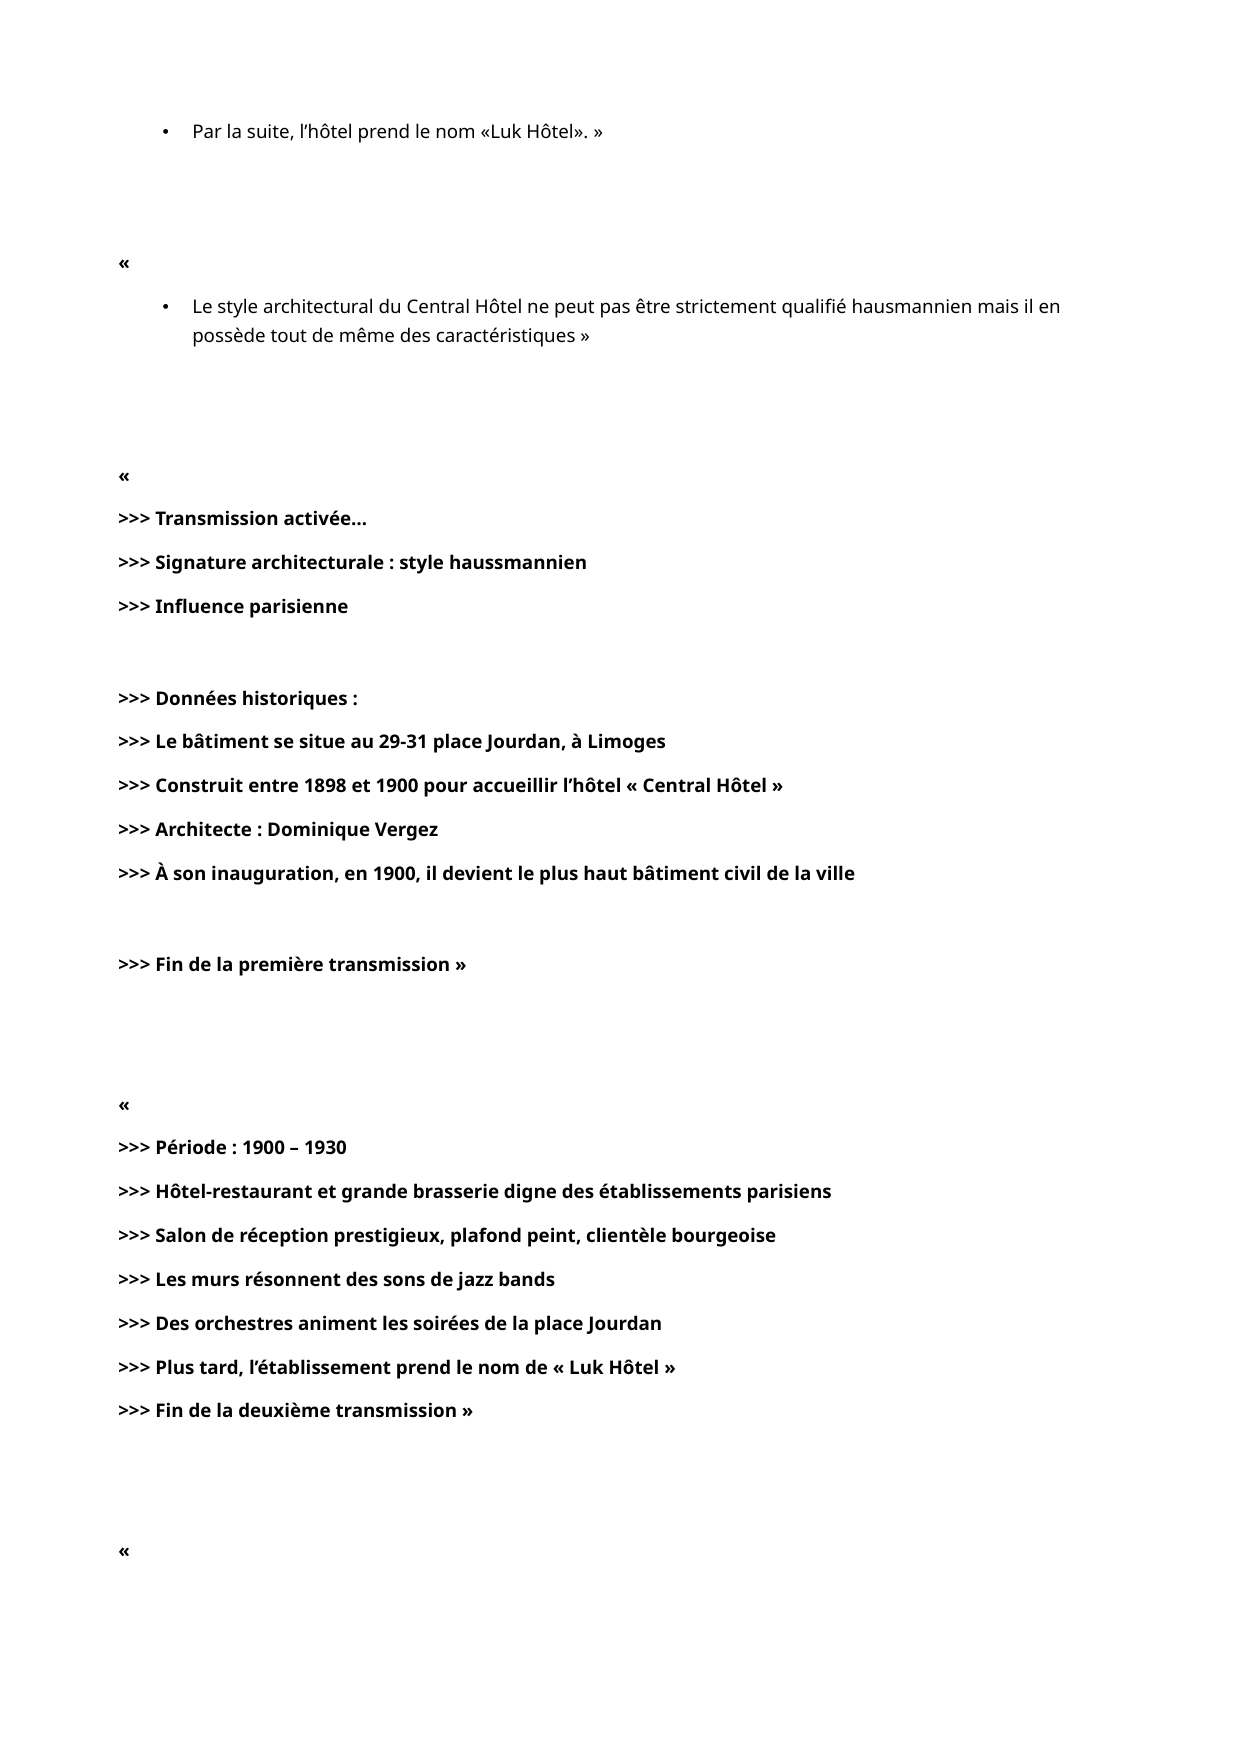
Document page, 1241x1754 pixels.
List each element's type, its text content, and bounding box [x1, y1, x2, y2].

list Par la suite, l’hôtel prend le nom «Luk Hôtel». » [162, 118, 1122, 144]
text >>> Hôtel-restaurant et grande brasserie digne des établissements parisiens [118, 1178, 1122, 1204]
text >>> Plus tard, l’établissement prend le nom de « Luk Hôtel » [118, 1354, 1122, 1379]
text >>> Signature architecturale : style haussmannien [118, 549, 1122, 575]
text « [118, 1537, 1122, 1562]
text « [118, 462, 1122, 487]
text >>> Transmission activée… [118, 506, 1122, 531]
text >>> Des orchestres animent les soirées de la place Jourdan [118, 1310, 1122, 1336]
text >>> Période : 1900 – 1930 [118, 1135, 1122, 1160]
text >>> Le bâtiment se situe au 29-31 place Jourdan, à Limoges [118, 729, 1122, 754]
text >>> Influence parisienne [118, 593, 1122, 619]
list Le style architectural du Central Hôtel ne peut pas être strictement qualifié hausmannien mais il en possède tout de même des caractéristiques » [162, 293, 1122, 348]
text >>> À son inauguration, en 1900, il devient le plus haut bâtiment civil de la ville [118, 860, 1122, 886]
text >>> Fin de la première transmission » [118, 952, 1122, 977]
subtitle « [118, 250, 1122, 275]
text « [118, 1091, 1122, 1116]
text >>> Fin de la deuxième transmission » [118, 1398, 1122, 1423]
text >>> Architecte : Dominique Vergez [118, 816, 1122, 842]
text >>> Construit entre 1898 et 1900 pour accueillir l’hôtel « Central Hôtel » [118, 773, 1122, 798]
text >>> Les murs résonnent des sons de jazz bands [118, 1266, 1122, 1292]
text >>> Données historiques : [118, 685, 1122, 710]
text >>> Salon de réception prestigieux, plafond peint, clientèle bourgeoise [118, 1222, 1122, 1248]
